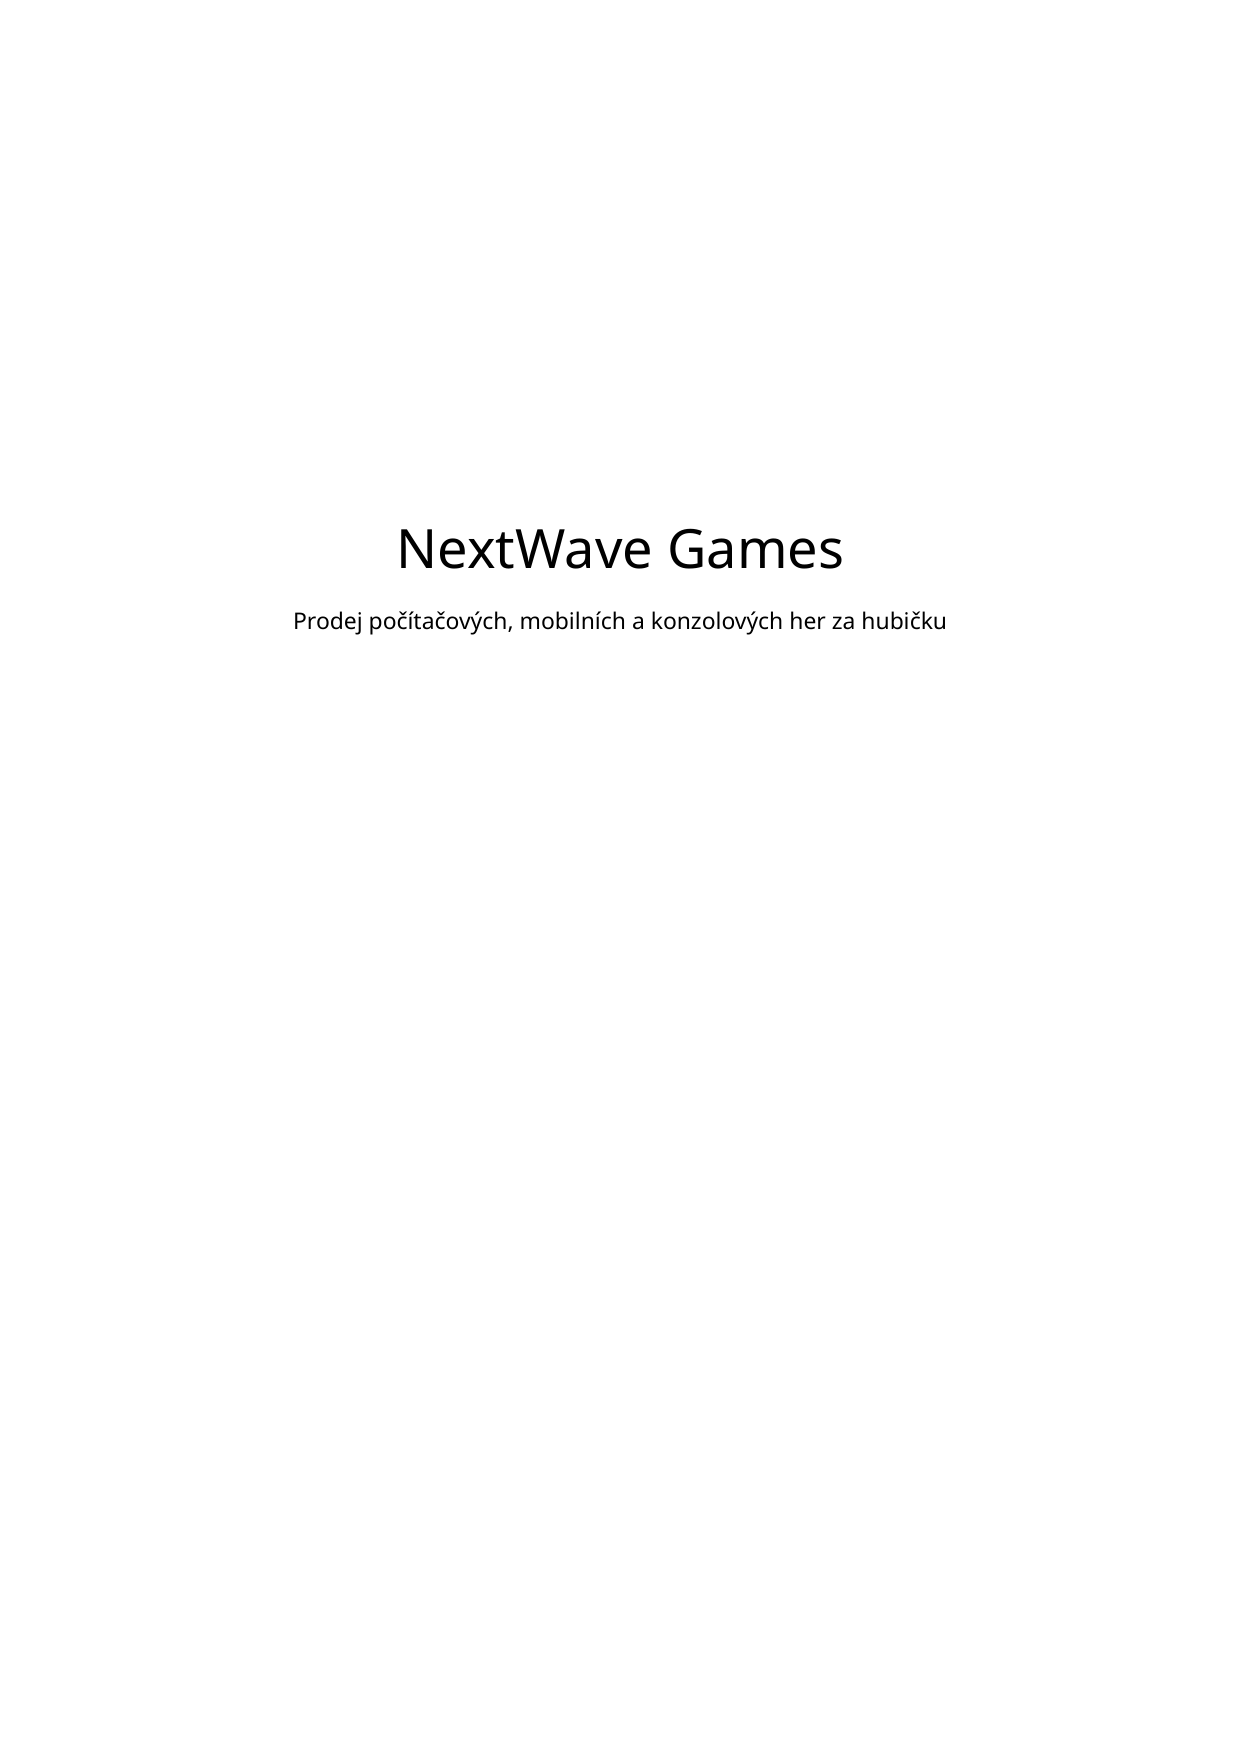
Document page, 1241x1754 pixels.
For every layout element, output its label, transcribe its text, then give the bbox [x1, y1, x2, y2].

text NextWave Games [148, 510, 1093, 584]
text Prodej počítačových, mobilních a konzolových her za hubičku [148, 605, 1093, 636]
